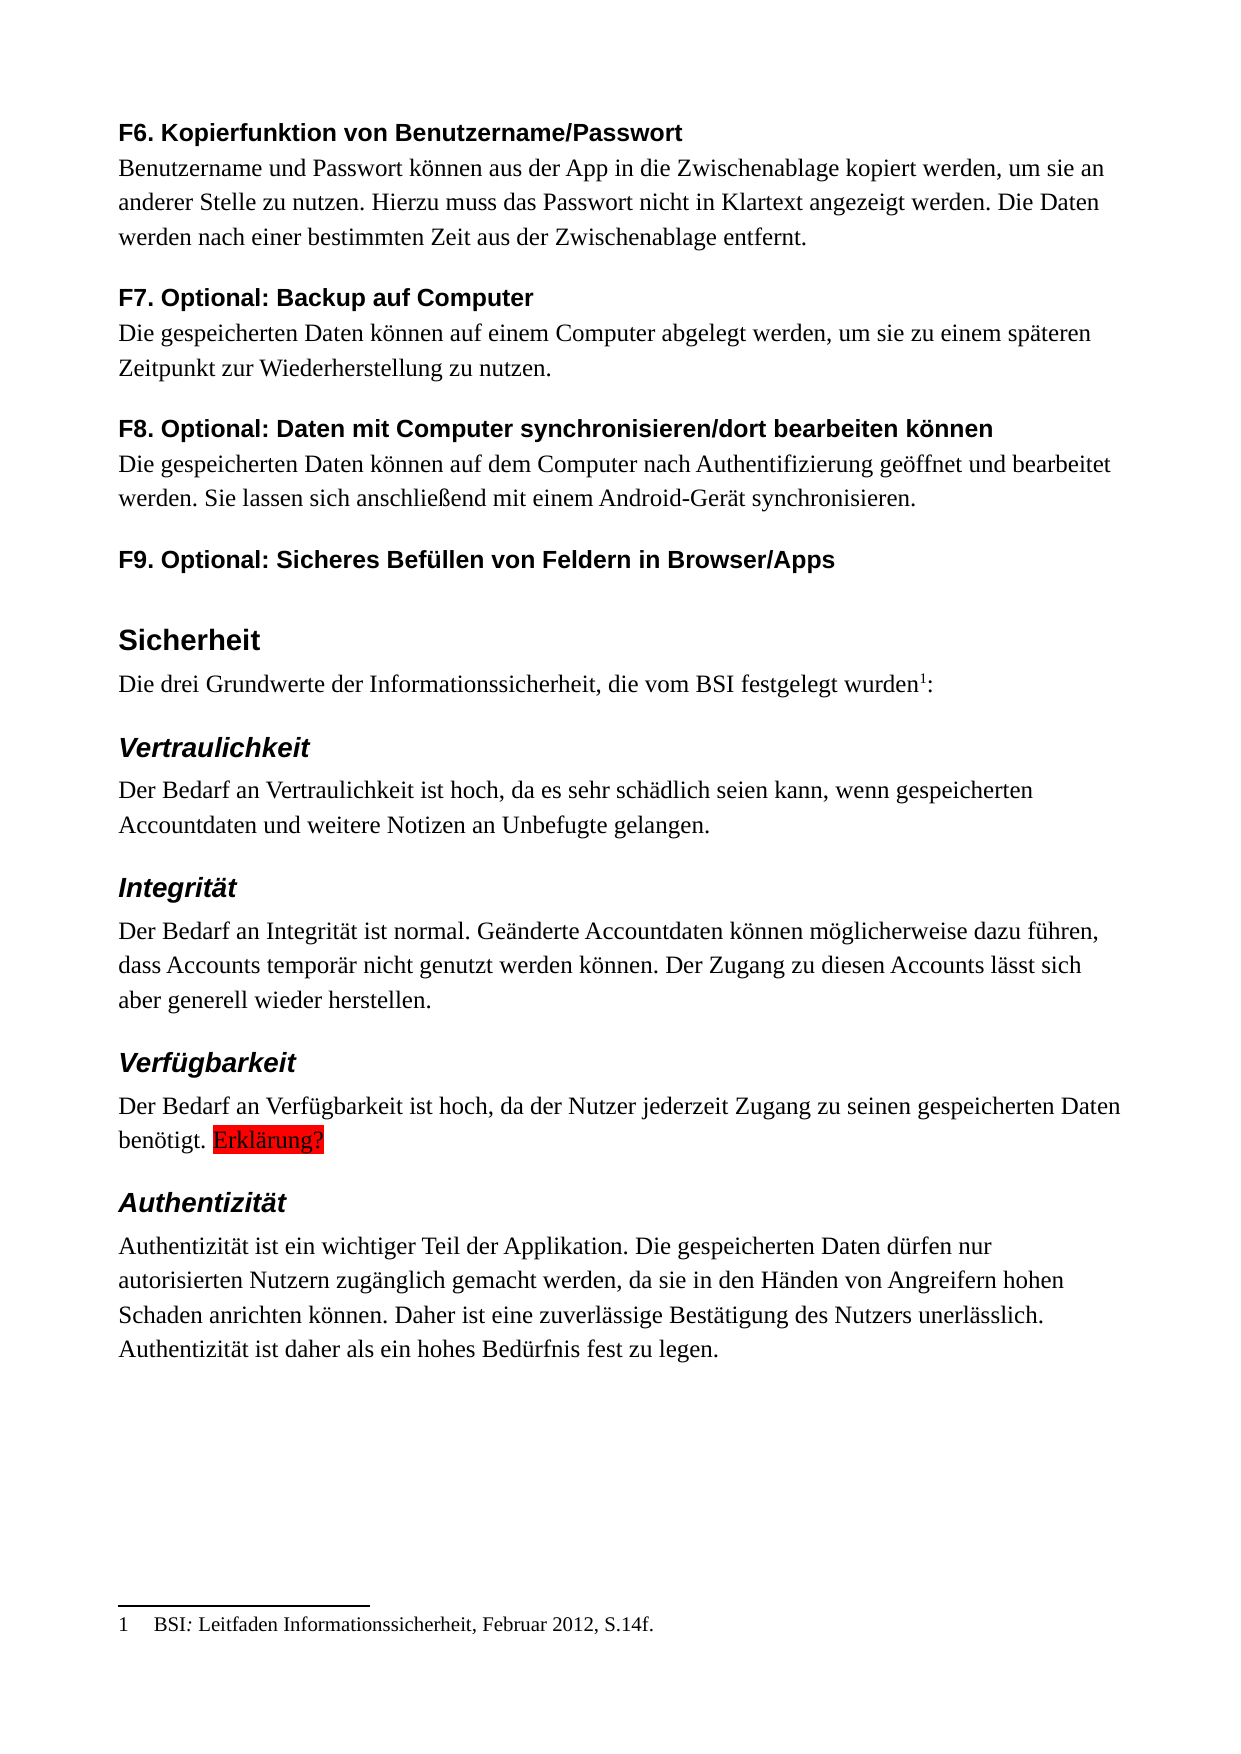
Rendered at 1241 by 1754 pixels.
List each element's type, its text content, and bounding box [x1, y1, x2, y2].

text Die gespeicherten Daten können auf einem Computer abgelegt werden, um sie zu einem späteren Zeitpunkt zur Wiederherstellung zu nutzen. [118, 318, 1122, 381]
text Der Bedarf an Integrität ist normal. Geänderte Accountdaten können möglicherweise dazu führen, dass Accounts temporär nicht genutzt werden können. Der Zugang zu diesen Accounts lässt sich aber generell wieder herstellen. [118, 916, 1122, 1013]
text BSI: Leitfaden Informationssicherheit, Februar 2012, S.14f. [118, 1612, 1122, 1636]
subtitle Sicherheit [118, 623, 1122, 657]
subtitle F8. Optional: Daten mit Computer synchronisieren/dort bearbeiten können [118, 414, 1122, 443]
text Der Bedarf an Vertraulichkeit ist hoch, da es sehr schädlich seien kann, wenn gespeicherten Accountdaten und weitere Notizen an Unbefugte gelangen. [118, 775, 1122, 839]
subtitle Vertraulichkeit [118, 731, 1122, 763]
text Die drei Grundwerte der Informationssicherheit, die vom BSI festgelegt wurden: [118, 669, 1122, 698]
text Benutzername und Passwort können aus der App in die Zwischenablage kopiert werden, um sie an anderer Stelle zu nutzen. Hierzu muss das Passwort nicht in Klartext angezeigt werden. Die Daten werden nach einer bestimmten Zeit aus der Zwischenablage entfernt. [118, 153, 1122, 251]
subtitle Integrität [118, 871, 1122, 903]
subtitle F9. Optional: Sicheres Befüllen von Feldern in Browser/Apps [118, 545, 1122, 574]
subtitle F6. Kopierfunktion von Benutzername/Passwort [118, 118, 1122, 147]
text Der Bedarf an Verfügbarkeit ist hoch, da der Nutzer jederzeit Zugang zu seinen gespeicherten Daten benötigt. Erklärung? [118, 1091, 1122, 1154]
text Authentizität ist ein wichtiger Teil der Applikation. Die gespeicherten Daten dürfen nur autorisierten Nutzern zugänglich gemacht werden, da sie in den Händen von Angreifern hohen Schaden anrichten können. Daher ist eine zuverlässige Bestätigung des Nutzers unerlässlich. Authentizität ist daher als ein hohes Bedürfnis fest zu legen. [118, 1231, 1122, 1363]
text Die gespeicherten Daten können auf dem Computer nach Authentifizierung geöffnet und bearbeitet werden. Sie lassen sich anschließend mit einem Android-Gerät synchronisieren. [118, 449, 1122, 512]
subtitle Verfügbarkeit [118, 1046, 1122, 1078]
subtitle F7. Optional: Backup auf Computer [118, 283, 1122, 312]
subtitle Authentizität [118, 1187, 1122, 1219]
